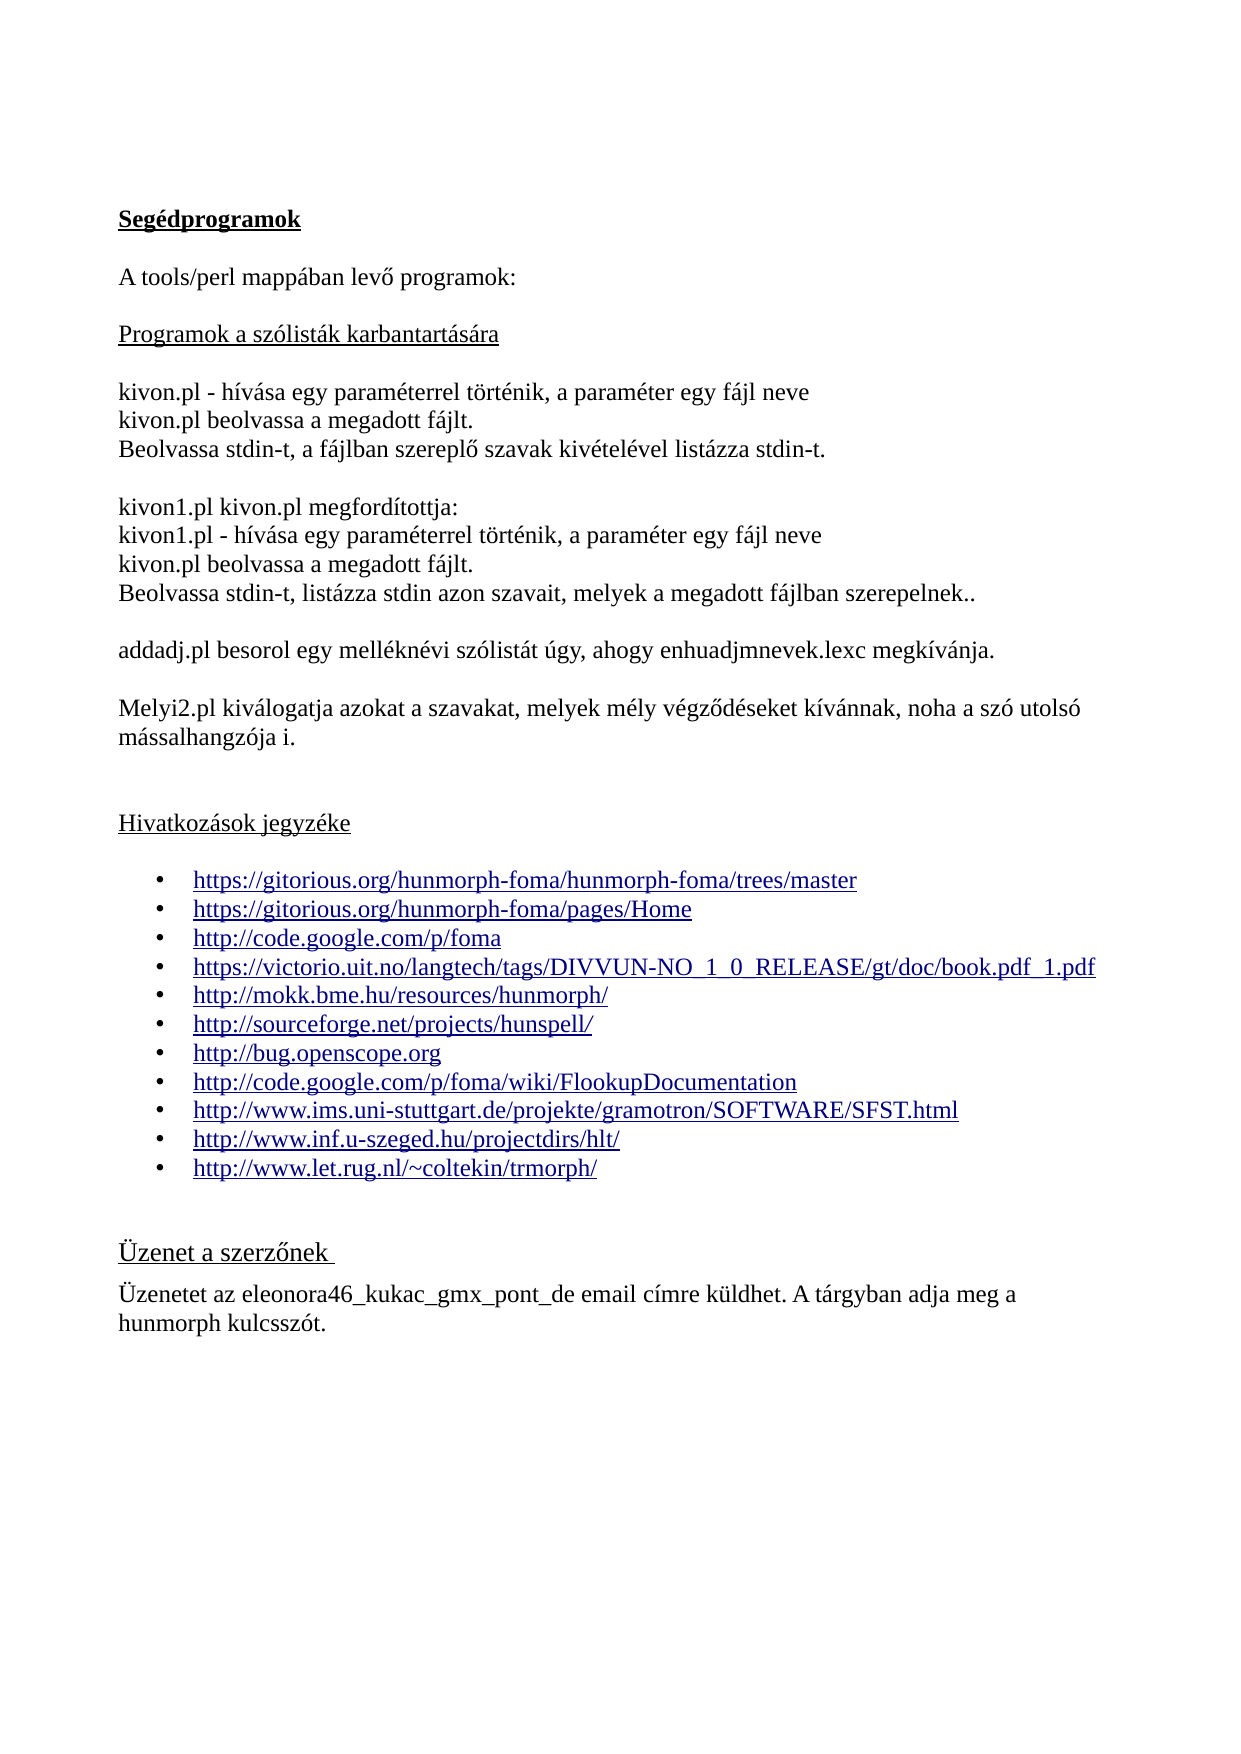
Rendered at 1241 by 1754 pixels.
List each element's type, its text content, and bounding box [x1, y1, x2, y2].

text kivon1.pl kivon.pl megfordítottja: [118, 492, 1122, 521]
text Programok a szólisták karbantartására [118, 319, 1122, 348]
text kivon.pl - hívása egy paraméterrel történik, a paraméter egy fájl neve [118, 377, 1122, 406]
text kivon.pl beolvassa a megadott fájlt. [118, 549, 1122, 578]
text kivon.pl beolvassa a megadott fájlt. [118, 406, 1122, 434]
text Melyi2.pl kiválogatja azokat a szavakat, melyek mély végződéseket kívánnak, noha a szó utolsó mássalhangzója i. [118, 693, 1122, 751]
list https://gitorious.org/hunmorph-foma/hunmorph-foma/trees/master [156, 866, 1122, 894]
text A tools/perl mappában levő programok: [118, 262, 1122, 291]
list http://bug.openscope.org [156, 1038, 1122, 1067]
subtitle Üzenet a szerzőnek [118, 1236, 1122, 1267]
list http://www.inf.u-szeged.hu/projectdirs/hlt/ [156, 1124, 1122, 1153]
text Segédprogramok [118, 204, 1122, 233]
list http://mokk.bme.hu/resources/hunmorph/ [156, 981, 1122, 1009]
list http://www.let.rug.nl/~coltekin/trmorph/ [156, 1153, 1122, 1182]
list https://victorio.uit.no/langtech/tags/DIVVUN-NO_1_0_RELEASE/gt/doc/book.pdf_1.pdf [156, 952, 1122, 981]
text kivon1.pl - hívása egy paraméterrel történik, a paraméter egy fájl neve [118, 521, 1122, 549]
list https://gitorious.org/hunmorph-foma/pages/Home [156, 894, 1122, 923]
text Üzenetet az eleonora46_kukac_gmx_pont_de email címre küldhet. A tárgyban adja meg a hunmorph kulcsszót. [118, 1279, 1122, 1337]
list http://code.google.com/p/foma/wiki/FlookupDocumentation [156, 1067, 1122, 1096]
text Beolvassa stdin-t, listázza stdin azon szavait, melyek a megadott fájlban szerepelnek.. [118, 578, 1122, 607]
list http://code.google.com/p/foma [156, 923, 1122, 952]
text Beolvassa stdin-t, a fájlban szereplő szavak kivételével listázza stdin-t. [118, 434, 1122, 463]
list http://sourceforge.net/projects/hunspell/ [156, 1009, 1122, 1038]
text addadj.pl besorol egy melléknévi szólistát úgy, ahogy enhuadjmnevek.lexc megkívánja. [118, 636, 1122, 664]
list http://www.ims.uni-stuttgart.de/projekte/gramotron/SOFTWARE/SFST.html [156, 1096, 1122, 1124]
text Hivatkozások jegyzéke [118, 808, 1122, 837]
